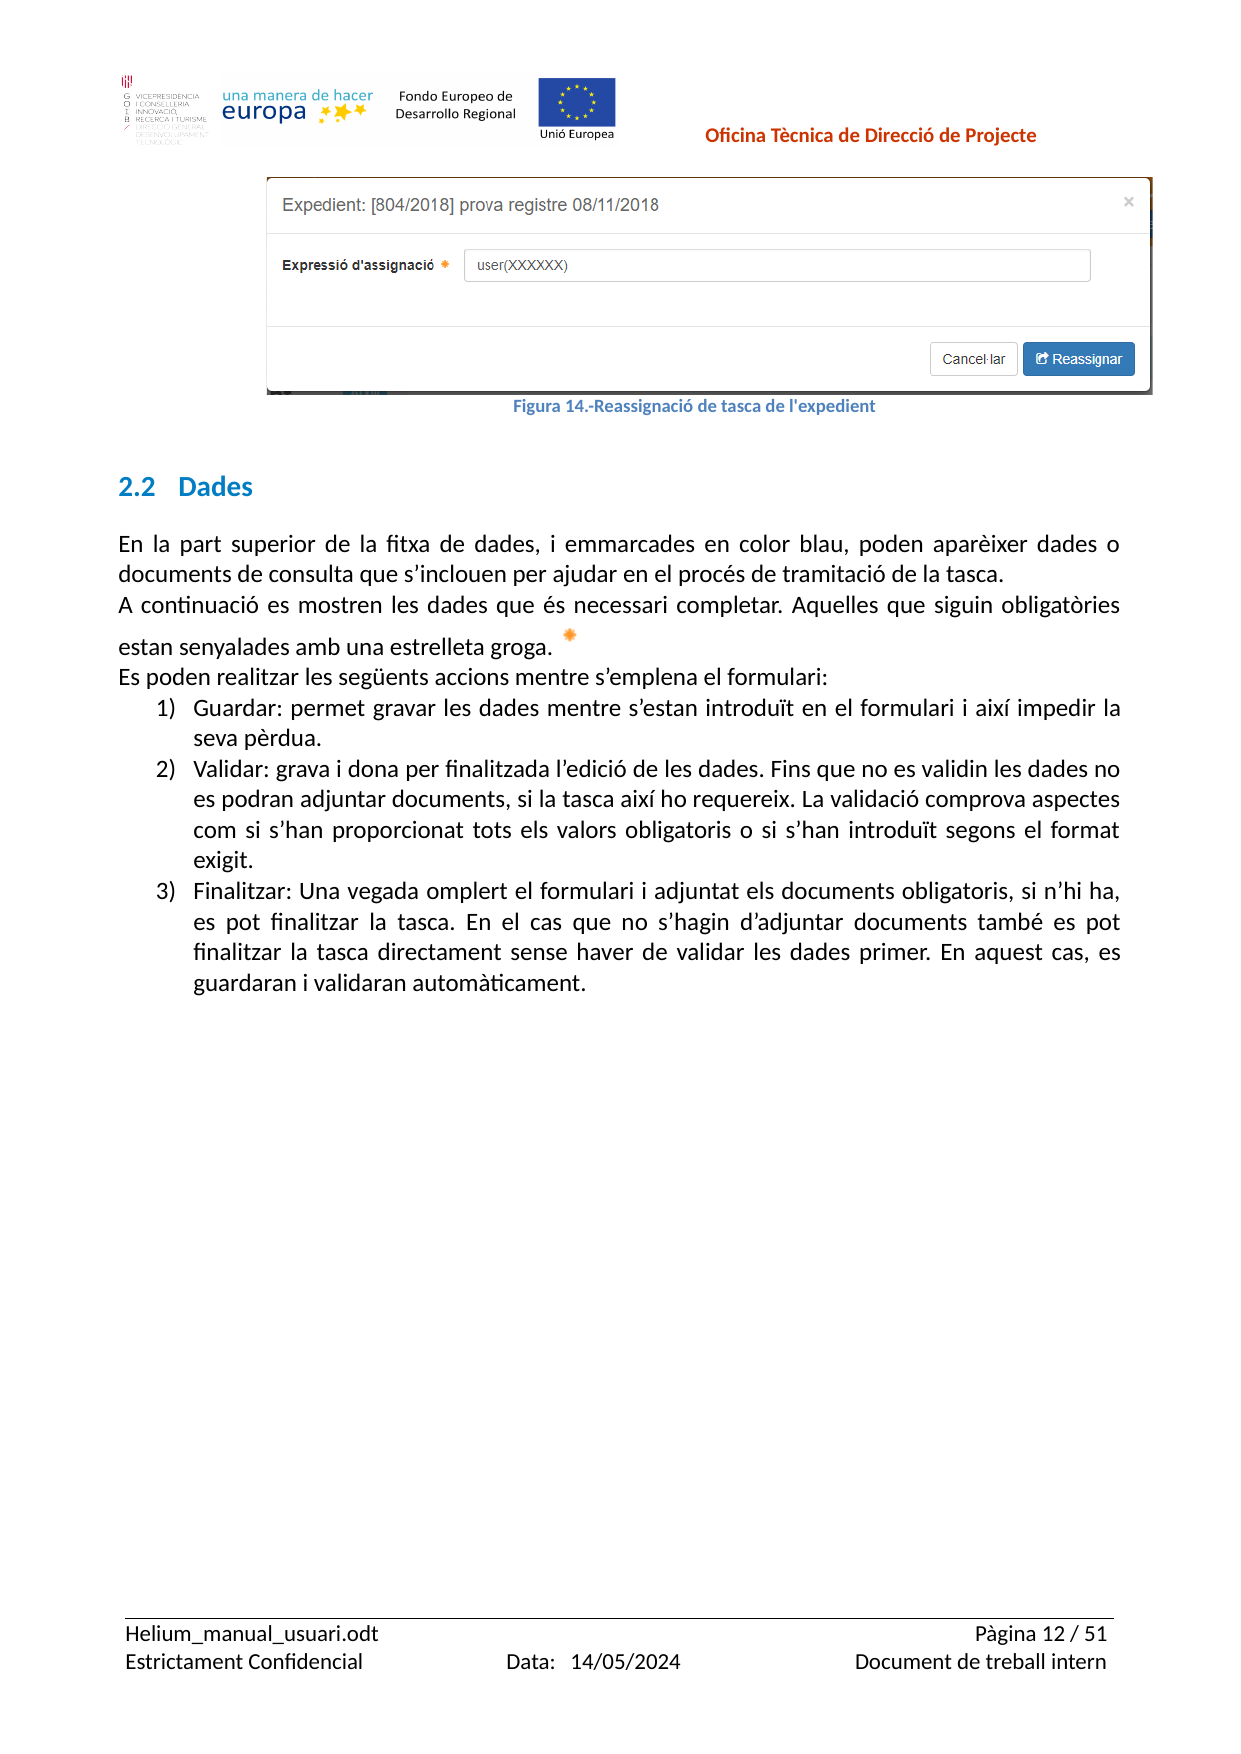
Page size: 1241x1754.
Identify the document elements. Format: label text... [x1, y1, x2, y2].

text A continuació es mostren les dades que és necessari completar. Aquelles que siguin obligatòries estan senyalades amb una estrelleta groga. [118, 589, 1122, 662]
list Finalitzar: Una vegada omplert el formulari i adjuntat els documents obligatoris, si n’hi ha, es pot finalitzar la tasca. En el cas que no s’hagin d’adjuntar documents també es pot finalitzar la tasca directament sense haver de validar les dades primer. En aquest cas, es guardaran i validaran automàticament. [156, 875, 1122, 997]
list Guardar: permet gravar les dades mentre s’estan introduït en el formulari i així impedir la seva pèrdua. [156, 692, 1122, 753]
text En la part superior de la fitxa de dades, i emmarcades en color blau, poden aparèixer dades o documents de consulta que s’inclouen per ajudar en el procés de tramitació de la tasca. [118, 528, 1122, 589]
picture [266, 177, 1153, 395]
picture [118, 73, 213, 147]
subtitle Dades [118, 468, 1122, 504]
list Figura 14.-Reassignació de tasca de l'expedient [229, 394, 1122, 417]
picture [219, 73, 621, 147]
text Es poden realitzar les següents accions mentre s’emplena el formulari: [118, 662, 1122, 692]
picture [559, 619, 597, 656]
list Validar: grava i dona per finalitzada l’edició de les dades. Fins que no es validin les dades no es podran adjuntar documents, si la tasca així ho requereix. La validació comprova aspectes com si s’han proporcionat tots els valors obligatoris o si s’han introduït segons el format exigit. [156, 753, 1122, 875]
